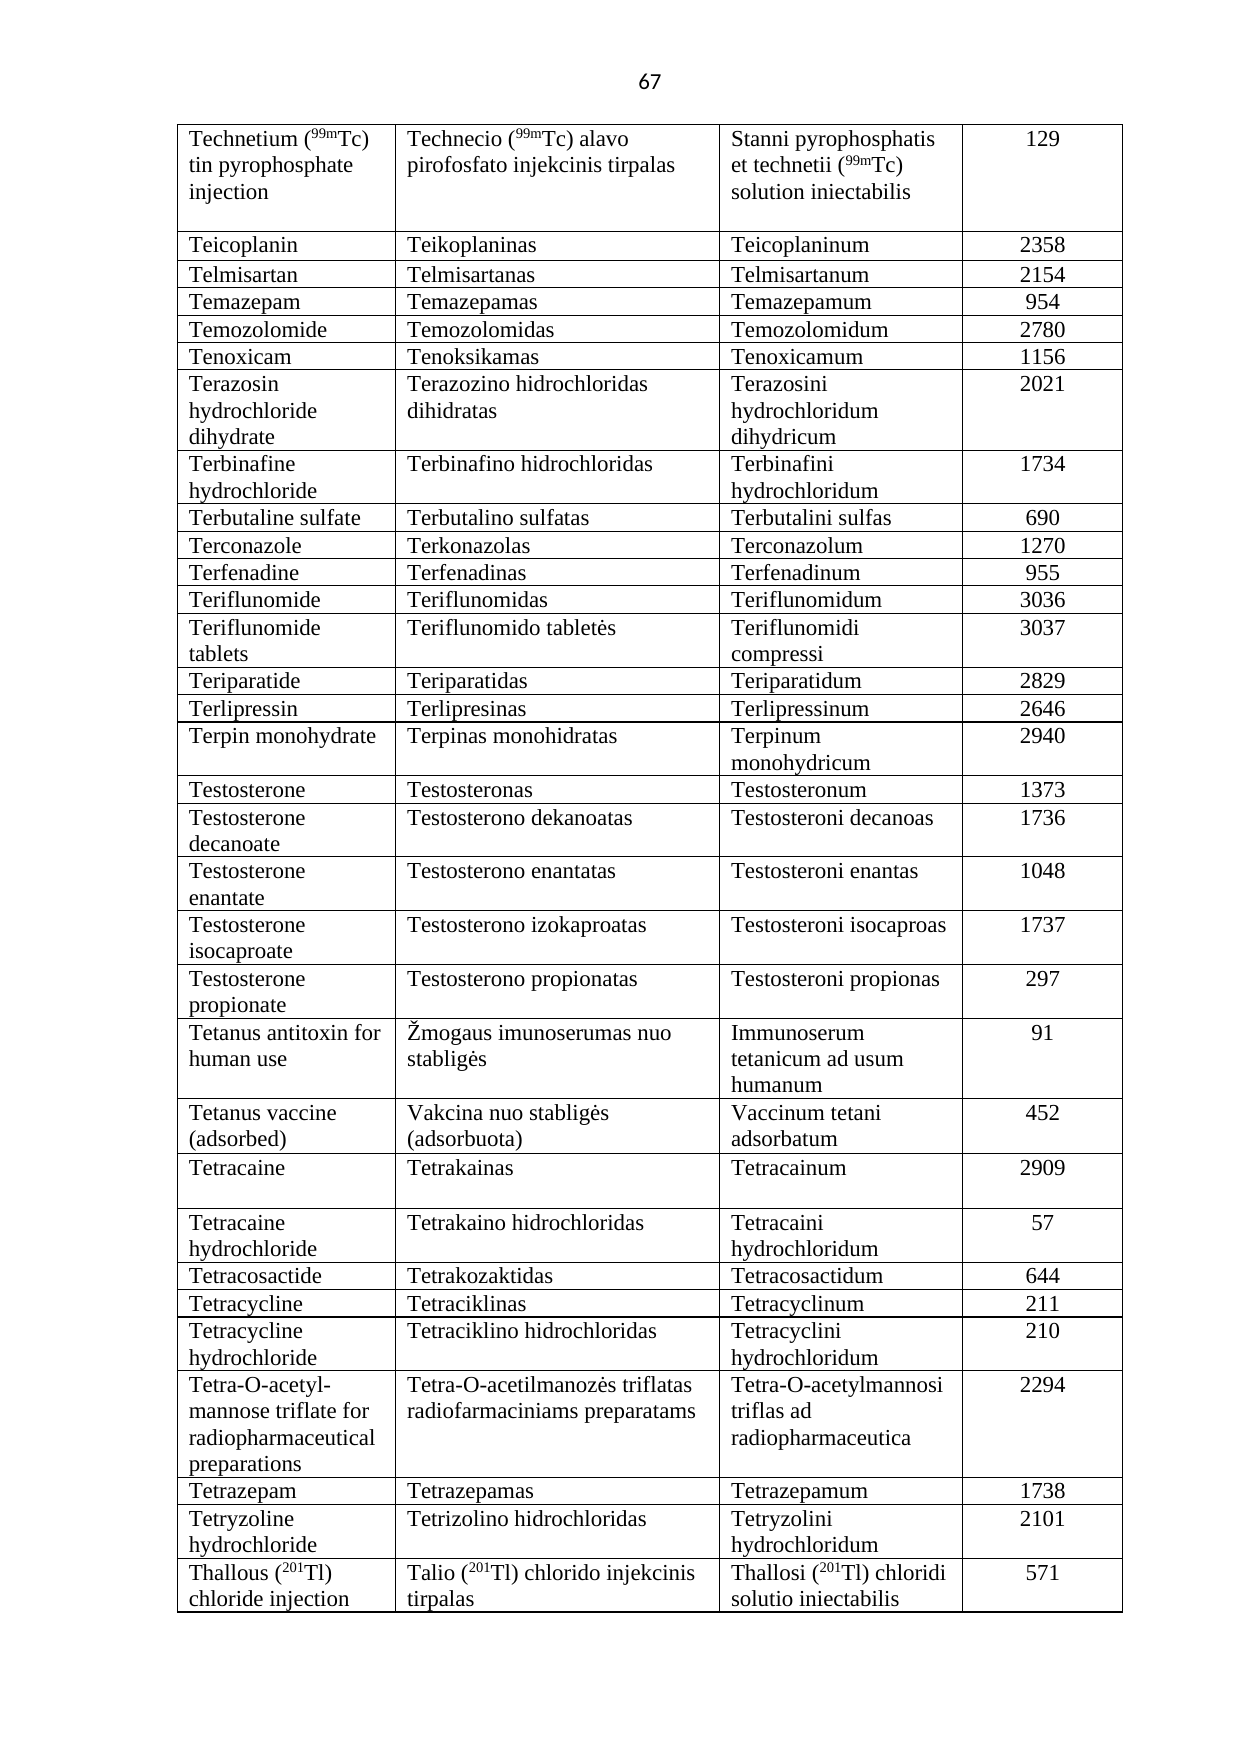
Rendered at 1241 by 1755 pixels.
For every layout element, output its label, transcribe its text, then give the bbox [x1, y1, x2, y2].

table_cell Terlipressinum [720, 695, 962, 721]
table_cell Testosterone isocaproate [178, 911, 395, 964]
table_cell 1156 [963, 343, 1122, 369]
table_cell 1736 [963, 804, 1122, 856]
table_cell Testosterono propionatas [396, 965, 719, 1017]
table_cell Tenoxicamum [720, 343, 962, 369]
table_cell Tetracosactidum [720, 1263, 962, 1289]
table_cell 2909 [963, 1154, 1122, 1208]
table_cell Terazosini hydrochloridum dihydricum [720, 370, 962, 449]
table_cell Terfenadine [178, 559, 395, 585]
table_cell Tetryzolini hydrochloridum [720, 1505, 962, 1558]
table_cell 2358 [963, 232, 1122, 260]
table_cell Terbutalini sulfas [720, 504, 962, 531]
table_cell 2646 [963, 695, 1122, 721]
table_cell Terbinafino hidrochloridas [396, 451, 719, 503]
table_cell Teicoplaninum [720, 232, 962, 260]
table_cell 129 [963, 125, 1122, 231]
table_cell 2780 [963, 316, 1122, 342]
table_cell 1738 [963, 1478, 1122, 1504]
table_cell Terpinum monohydricum [720, 723, 962, 775]
table_cell 954 [963, 288, 1122, 314]
table_cell Tetracaine [178, 1154, 395, 1208]
table_cell Telmisartanum [720, 261, 962, 287]
table_cell Tenoksikamas [396, 343, 719, 369]
table_cell Thallous (201Tl) chloride injection [178, 1559, 395, 1611]
table_cell 2021 [963, 370, 1122, 449]
table_cell Tetrakaino hidrochloridas [396, 1209, 719, 1262]
table_cell Testosteroni decanoas [720, 804, 962, 856]
table_cell Terpinas monohidratas [396, 723, 719, 775]
table_cell Temazepamum [720, 288, 962, 314]
table_cell 211 [963, 1290, 1122, 1316]
table_cell Telmisartanas [396, 261, 719, 287]
table_cell 955 [963, 559, 1122, 585]
table_cell Terfenadinum [720, 559, 962, 585]
table_cell Terazozino hidrochloridas dihidratas [396, 370, 719, 449]
table_cell Testosterone decanoate [178, 804, 395, 856]
table_cell Testosteronas [396, 776, 719, 802]
table_cell 644 [963, 1263, 1122, 1289]
table_cell Tetraciklino hidrochloridas [396, 1318, 719, 1370]
table_cell Tetrazepam [178, 1478, 395, 1504]
table_cell Terkonazolas [396, 532, 719, 558]
table_cell Vaccinum tetani adsorbatum [720, 1099, 962, 1153]
table_cell Talio (201Tl) chlorido injekcinis tirpalas [396, 1559, 719, 1611]
table_cell 1737 [963, 911, 1122, 964]
table_cell Testosteroni isocaproas [720, 911, 962, 964]
table_cell 452 [963, 1099, 1122, 1153]
table_cell Temozolomidas [396, 316, 719, 342]
table_cell Testosteroni enantas [720, 857, 962, 910]
table_cell Teriflunomide tablets [178, 614, 395, 667]
table_cell Terfenadinas [396, 559, 719, 585]
table_cell Terbutaline sulfate [178, 504, 395, 531]
table_cell 1270 [963, 532, 1122, 558]
table_cell 3037 [963, 614, 1122, 667]
table_cell Temozolomide [178, 316, 395, 342]
table_cell Testosterone [178, 776, 395, 802]
table_cell Tetryzoline hydrochloride [178, 1505, 395, 1558]
table_cell Terbutalino sulfatas [396, 504, 719, 531]
table_cell Tetrakainas [396, 1154, 719, 1208]
table_cell Terazosin hydrochloride dihydrate [178, 370, 395, 449]
table_cell Testosterone enantate [178, 857, 395, 910]
table_cell Technecio (99mTc) alavo pirofosfato injekcinis tirpalas [396, 125, 719, 231]
table_cell Tetracyclini hydrochloridum [720, 1318, 962, 1370]
table_cell 1734 [963, 451, 1122, 503]
table_cell Teriparatide [178, 668, 395, 694]
table_cell 690 [963, 504, 1122, 531]
table_cell 297 [963, 965, 1122, 1017]
table_cell Terbinafine hydrochloride [178, 451, 395, 503]
table_cell 2154 [963, 261, 1122, 287]
table_cell Testosterone propionate [178, 965, 395, 1017]
table_cell 91 [963, 1019, 1122, 1098]
table_cell Tetraciklinas [396, 1290, 719, 1316]
table_cell Stanni pyrophosphatis et technetii (99mTc) solution iniectabilis [720, 125, 962, 231]
table_cell Teicoplanin [178, 232, 395, 260]
table_cell Teriparatidum [720, 668, 962, 694]
table_cell Terconazole [178, 532, 395, 558]
table_cell Teriflunomido tabletės [396, 614, 719, 667]
table_cell Tenoxicam [178, 343, 395, 369]
table_cell Temozolomidum [720, 316, 962, 342]
table_cell Terbinafini hydrochloridum [720, 451, 962, 503]
table_cell Žmogaus imunoserumas nuo stabligės [396, 1019, 719, 1098]
table_cell Testosteroni propionas [720, 965, 962, 1017]
table_cell Tetracaini hydrochloridum [720, 1209, 962, 1262]
table_cell Tetracycline [178, 1290, 395, 1316]
table_cell 1048 [963, 857, 1122, 910]
table_cell 2940 [963, 723, 1122, 775]
table_cell Temazepamas [396, 288, 719, 314]
table_cell Terlipresinas [396, 695, 719, 721]
table_cell 57 [963, 1209, 1122, 1262]
table_cell Tetanus antitoxin for human use [178, 1019, 395, 1098]
table_cell Testosterono izokaproatas [396, 911, 719, 964]
table_cell Tetrakozaktidas [396, 1263, 719, 1289]
table_cell Tetra-O-acetylmannosi triflas ad radiopharmaceutica [720, 1371, 962, 1477]
table_cell Testosteronum [720, 776, 962, 802]
table_cell 2829 [963, 668, 1122, 694]
table_cell Telmisartan [178, 261, 395, 287]
table_cell Tetracosactide [178, 1263, 395, 1289]
table_cell Tetrizolino hidrochloridas [396, 1505, 719, 1558]
table_cell Teriflunomidi compressi [720, 614, 962, 667]
table_cell Testosterono dekanoatas [396, 804, 719, 856]
table_cell Tetracaine hydrochloride [178, 1209, 395, 1262]
table_cell Teriflunomide [178, 586, 395, 613]
table_cell Teriflunomidum [720, 586, 962, 613]
table_cell Terconazolum [720, 532, 962, 558]
table_cell 2294 [963, 1371, 1122, 1477]
table_cell Tetrazepamas [396, 1478, 719, 1504]
table_cell Temazepam [178, 288, 395, 314]
table_cell Teriparatidas [396, 668, 719, 694]
table_cell Immunoserum tetanicum ad usum humanum [720, 1019, 962, 1098]
table_cell Thallosi (201Tl) chloridi solutio iniectabilis [720, 1559, 962, 1611]
table_cell Tetrazepamum [720, 1478, 962, 1504]
table_cell 2101 [963, 1505, 1122, 1558]
table_cell Tetracycline hydrochloride [178, 1318, 395, 1370]
table_cell Tetra-O-acetilmanozės triflatas radiofarmaciniams preparatams [396, 1371, 719, 1477]
table_cell Teriflunomidas [396, 586, 719, 613]
table_cell Terpin monohydrate [178, 723, 395, 775]
table_cell Vakcina nuo stabligės (adsorbuota) [396, 1099, 719, 1153]
table_cell Teikoplaninas [396, 232, 719, 260]
table_cell Tetanus vaccine (adsorbed) [178, 1099, 395, 1153]
table_cell 3036 [963, 586, 1122, 613]
table_cell Technetium (99mTc) tin pyrophosphate injection [178, 125, 395, 231]
table_cell Testosterono enantatas [396, 857, 719, 910]
table_cell 571 [963, 1559, 1122, 1611]
table_cell 1373 [963, 776, 1122, 802]
table_cell Terlipressin [178, 695, 395, 721]
table_cell Tetracyclinum [720, 1290, 962, 1316]
table_cell Tetra-O-acetyl-mannose triflate for radiopharmaceutical preparations [178, 1371, 395, 1477]
table_cell Tetracainum [720, 1154, 962, 1208]
table_cell 210 [963, 1318, 1122, 1370]
